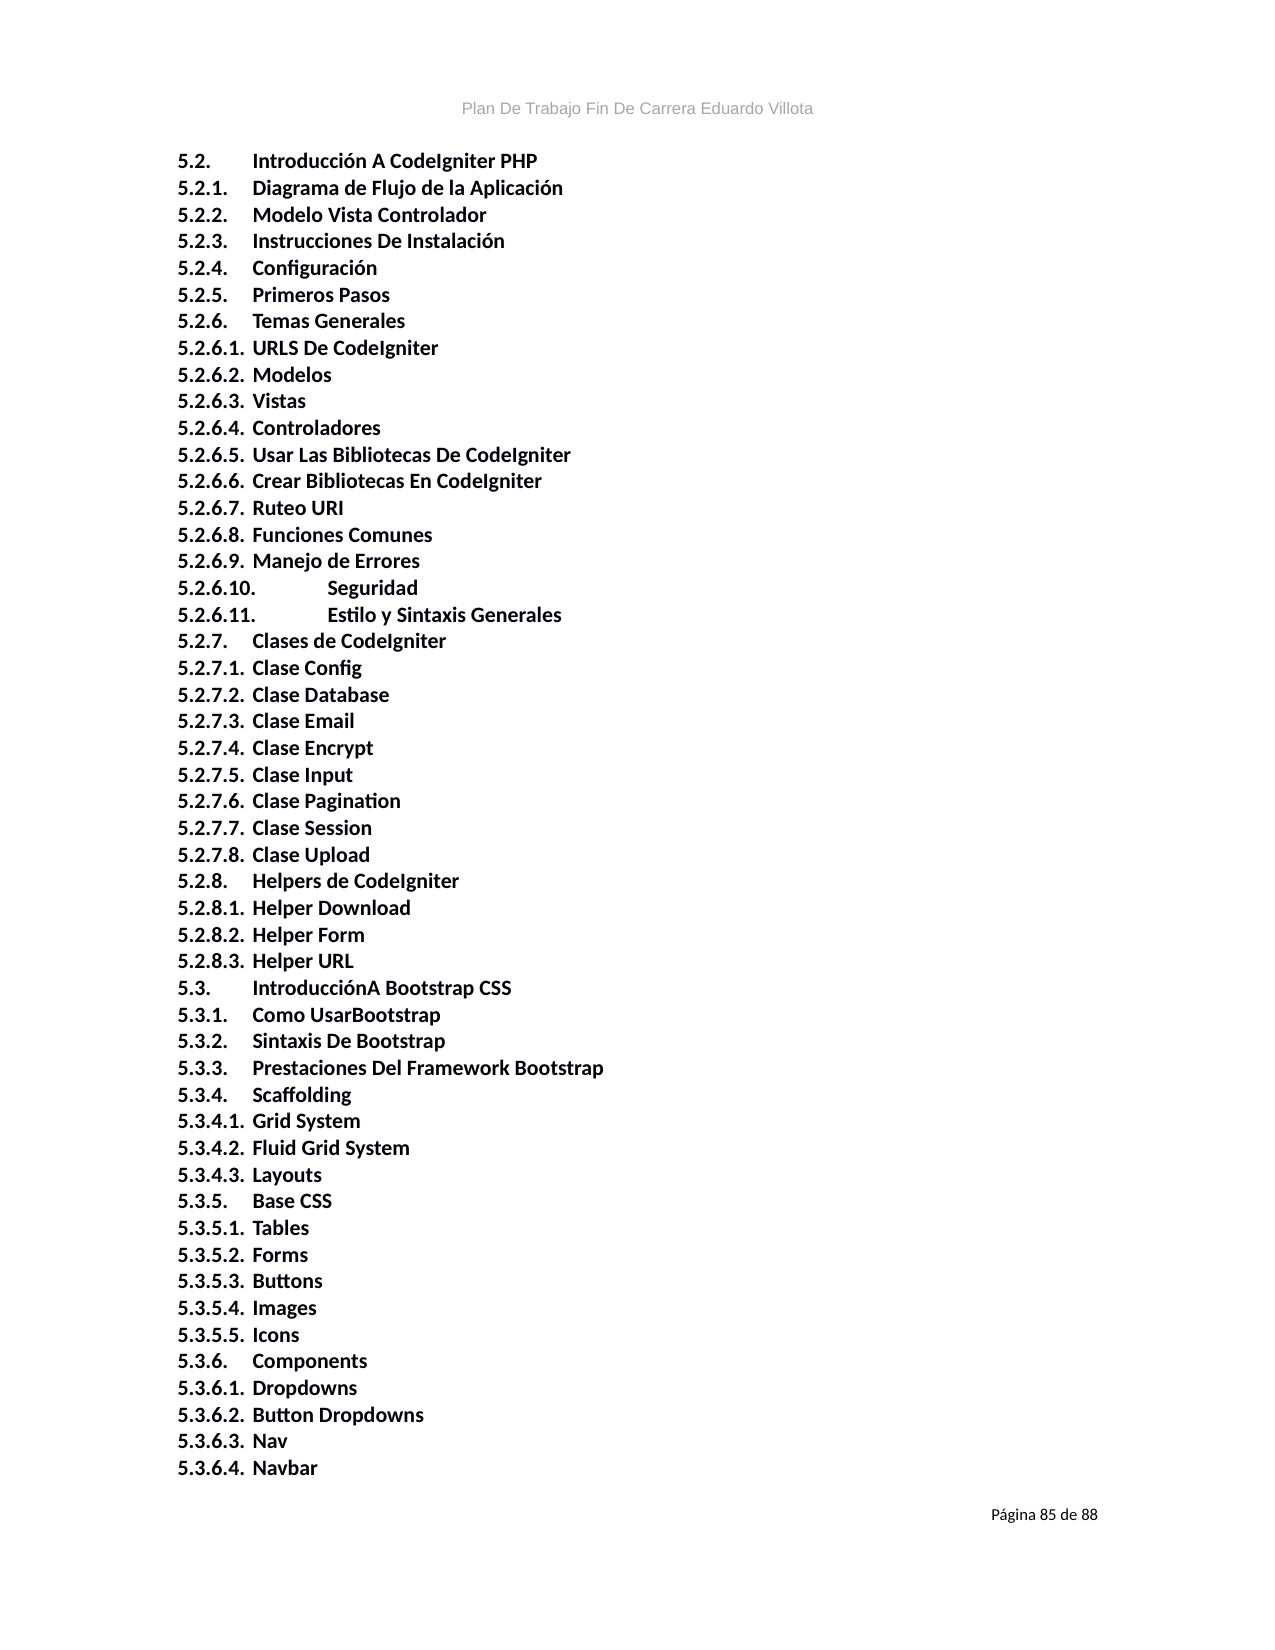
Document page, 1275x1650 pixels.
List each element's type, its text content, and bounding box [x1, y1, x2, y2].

text 5.3.6.1. Dropdowns [177, 1374, 1098, 1401]
text 5.2.7.7. Clase Session [177, 814, 1098, 841]
text 5.2.7.8. Clase Upload [177, 841, 1098, 868]
text 5.2.5. Primeros Pasos [177, 281, 1098, 308]
text 5.3.5.1. Tables [177, 1214, 1098, 1241]
text 5.3.4.2. Fluid Grid System [177, 1134, 1098, 1161]
text 5.2.6.7. Ruteo URI [177, 494, 1098, 521]
text 5.2.6.8. Funciones Comunes [177, 521, 1098, 548]
text 5.2.7. Clases de CodeIgniter [177, 628, 1098, 654]
text 5.2.6. Temas Generales [177, 308, 1098, 334]
text 5.2.6.2. Modelos [177, 361, 1098, 388]
text 5.3.6.4. Navbar [177, 1454, 1098, 1481]
text 5.2.8.2. Helper Form [177, 921, 1098, 948]
text 5.2.8. Helpers de CodeIgniter [177, 868, 1098, 894]
text 5.2.6.5. Usar Las Bibliotecas De CodeIgniter [177, 441, 1098, 468]
text 5.2.6.3. Vistas [177, 388, 1098, 414]
text 5.2.6.11. Estilo y Sintaxis Generales [177, 601, 1098, 628]
text 5.3.5.2. Forms [177, 1241, 1098, 1268]
text 5.2.4. Configuración [177, 254, 1098, 281]
text 5.3.2. Sintaxis De Bootstrap [177, 1028, 1098, 1054]
text 5.3.4.3. Layouts [177, 1161, 1098, 1188]
text 5.3.3. Prestaciones Del Framework Bootstrap [177, 1054, 1098, 1081]
text 5.2.1. Diagrama de Flujo de la Aplicación [177, 174, 1098, 201]
text 5.3.5. Base CSS [177, 1188, 1098, 1214]
text 5.3.4. Scaffolding [177, 1081, 1098, 1108]
text 5.3.6.2. Button Dropdowns [177, 1401, 1098, 1428]
text 5.2.8.3. Helper URL [177, 948, 1098, 974]
text 5.2.7.2. Clase Database [177, 681, 1098, 708]
text 5.2.2. Modelo Vista Controlador [177, 201, 1098, 228]
text 5.2.7.4. Clase Encrypt [177, 734, 1098, 761]
text 5.2.6.6. Crear Bibliotecas En CodeIgniter [177, 468, 1098, 494]
text 5.2.7.1. Clase Config [177, 654, 1098, 681]
text 5.2.6.1. URLS De CodeIgniter [177, 334, 1098, 361]
text 5.2.6.9. Manejo de Errores [177, 548, 1098, 574]
text 5.2.6.10. Seguridad [177, 574, 1098, 601]
text 5.2.7.3. Clase Email [177, 708, 1098, 734]
text 5.2.7.6. Clase Pagination [177, 788, 1098, 814]
text 5.2.7.5. Clase Input [177, 761, 1098, 788]
text 5.3.5.3. Buttons [177, 1268, 1098, 1294]
text 5.3.6. Components [177, 1348, 1098, 1374]
text 5.3. IntroducciónA Bootstrap CSS [177, 974, 1098, 1001]
text 5.2.8.1. Helper Download [177, 894, 1098, 921]
text 5.2.3. Instrucciones De Instalación [177, 228, 1098, 254]
text 5.3.4.1. Grid System [177, 1108, 1098, 1134]
text 5.3.5.4. Images [177, 1294, 1098, 1321]
text 5.2. Introducción A CodeIgniter PHP [177, 148, 1098, 174]
text 5.3.5.5. Icons [177, 1321, 1098, 1348]
text 5.2.6.4. Controladores [177, 414, 1098, 441]
text 5.3.1. Como UsarBootstrap [177, 1001, 1098, 1028]
text 5.3.6.3. Nav [177, 1428, 1098, 1454]
